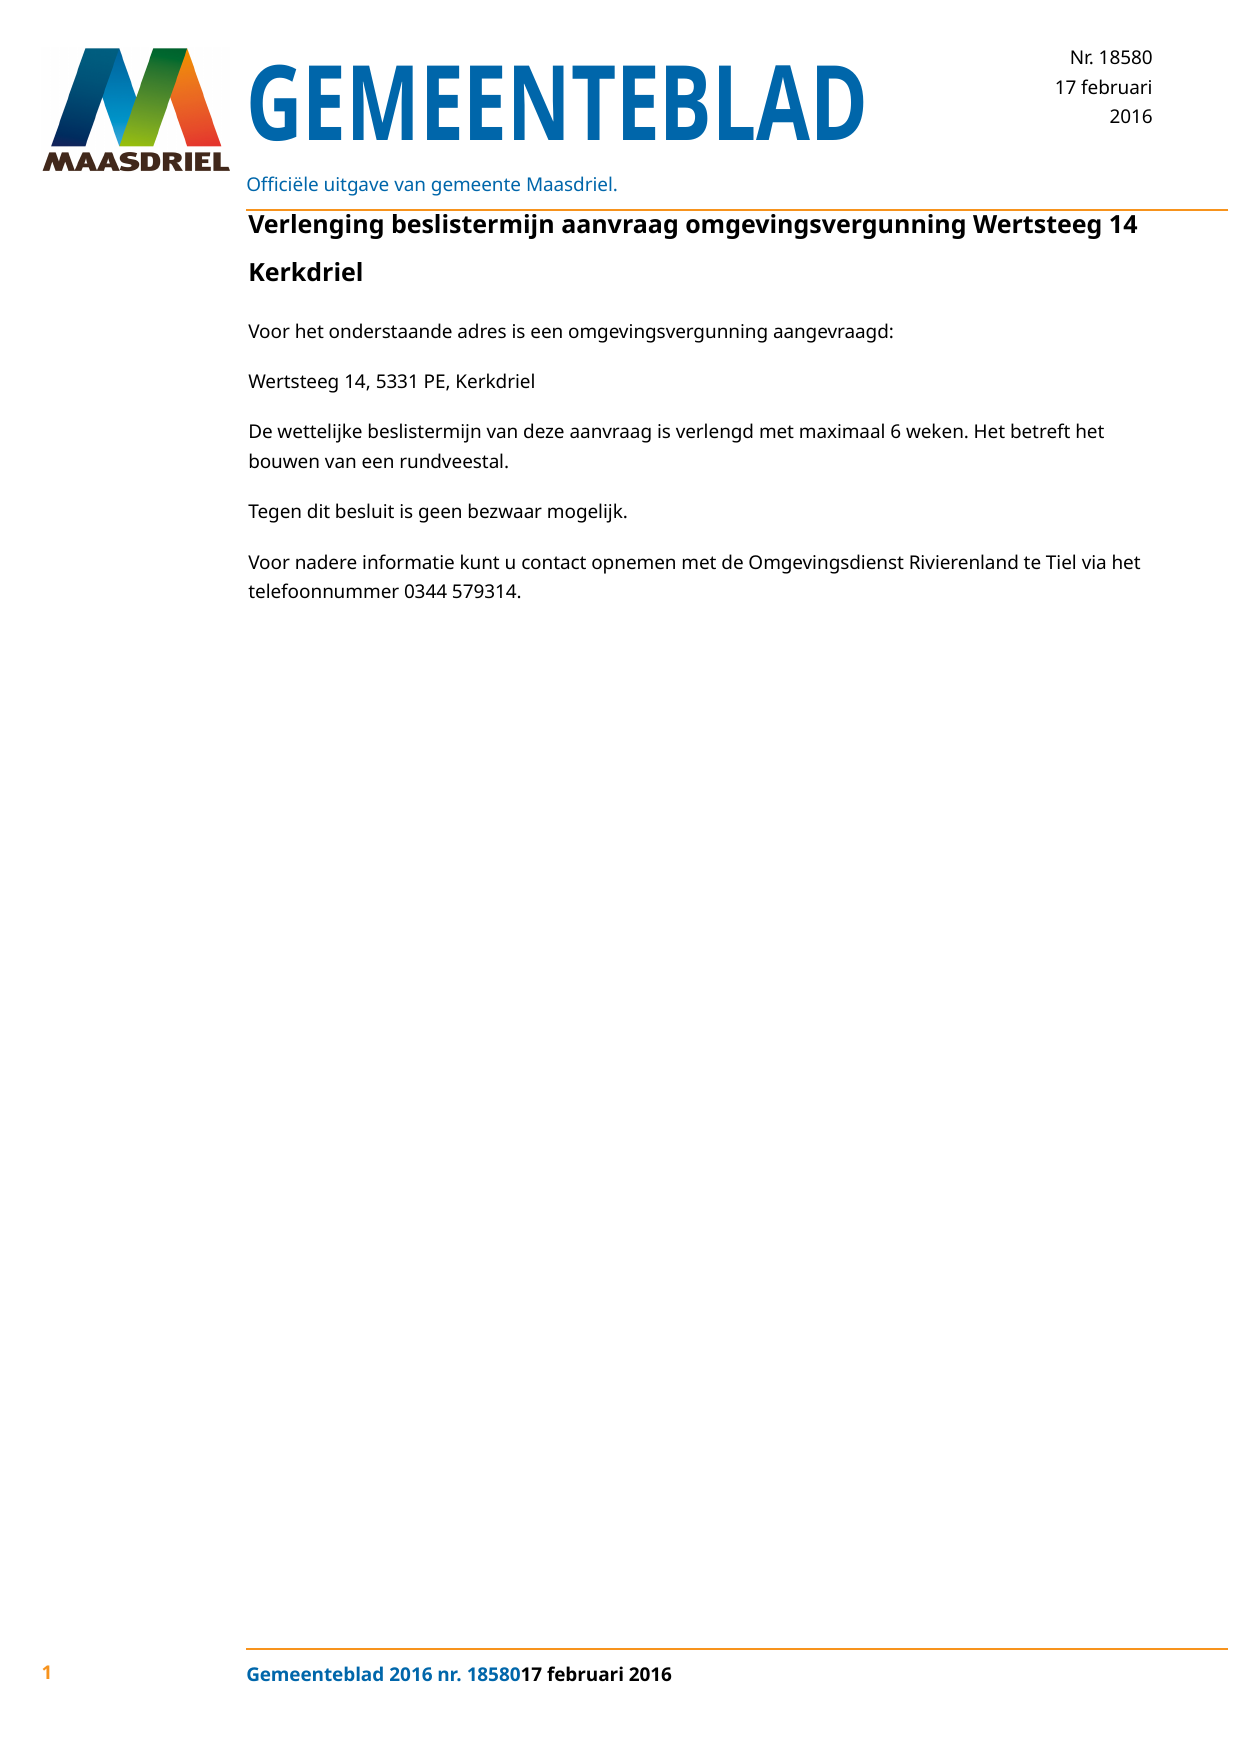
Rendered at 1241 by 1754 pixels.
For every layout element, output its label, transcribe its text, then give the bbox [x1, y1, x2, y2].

picture [41, 47, 231, 172]
text Verlenging beslistermijn aanvraag omgevingsvergunning Wertsteeg 14 Kerkdriel [248, 211, 1152, 288]
text De wettelijke beslistermijn van deze aanvraag is verlengd met maximaal 6 weken. Het betreft het bouwen van een rundveestal. [248, 419, 1152, 474]
text Wertsteeg 14, 5331 PE, Kerkdriel [248, 368, 1152, 394]
text Voor het onderstaande adres is een omgevingsvergunning aangevraagd: [248, 318, 1152, 344]
text Tegen dit besluit is geen bezwaar mogelijk. [248, 499, 1152, 524]
text Voor nadere informatie kunt u contact opnemen met de Omgevingsdienst Rivierenland te Tiel via het telefoonnummer 0344 579314. [248, 549, 1152, 604]
